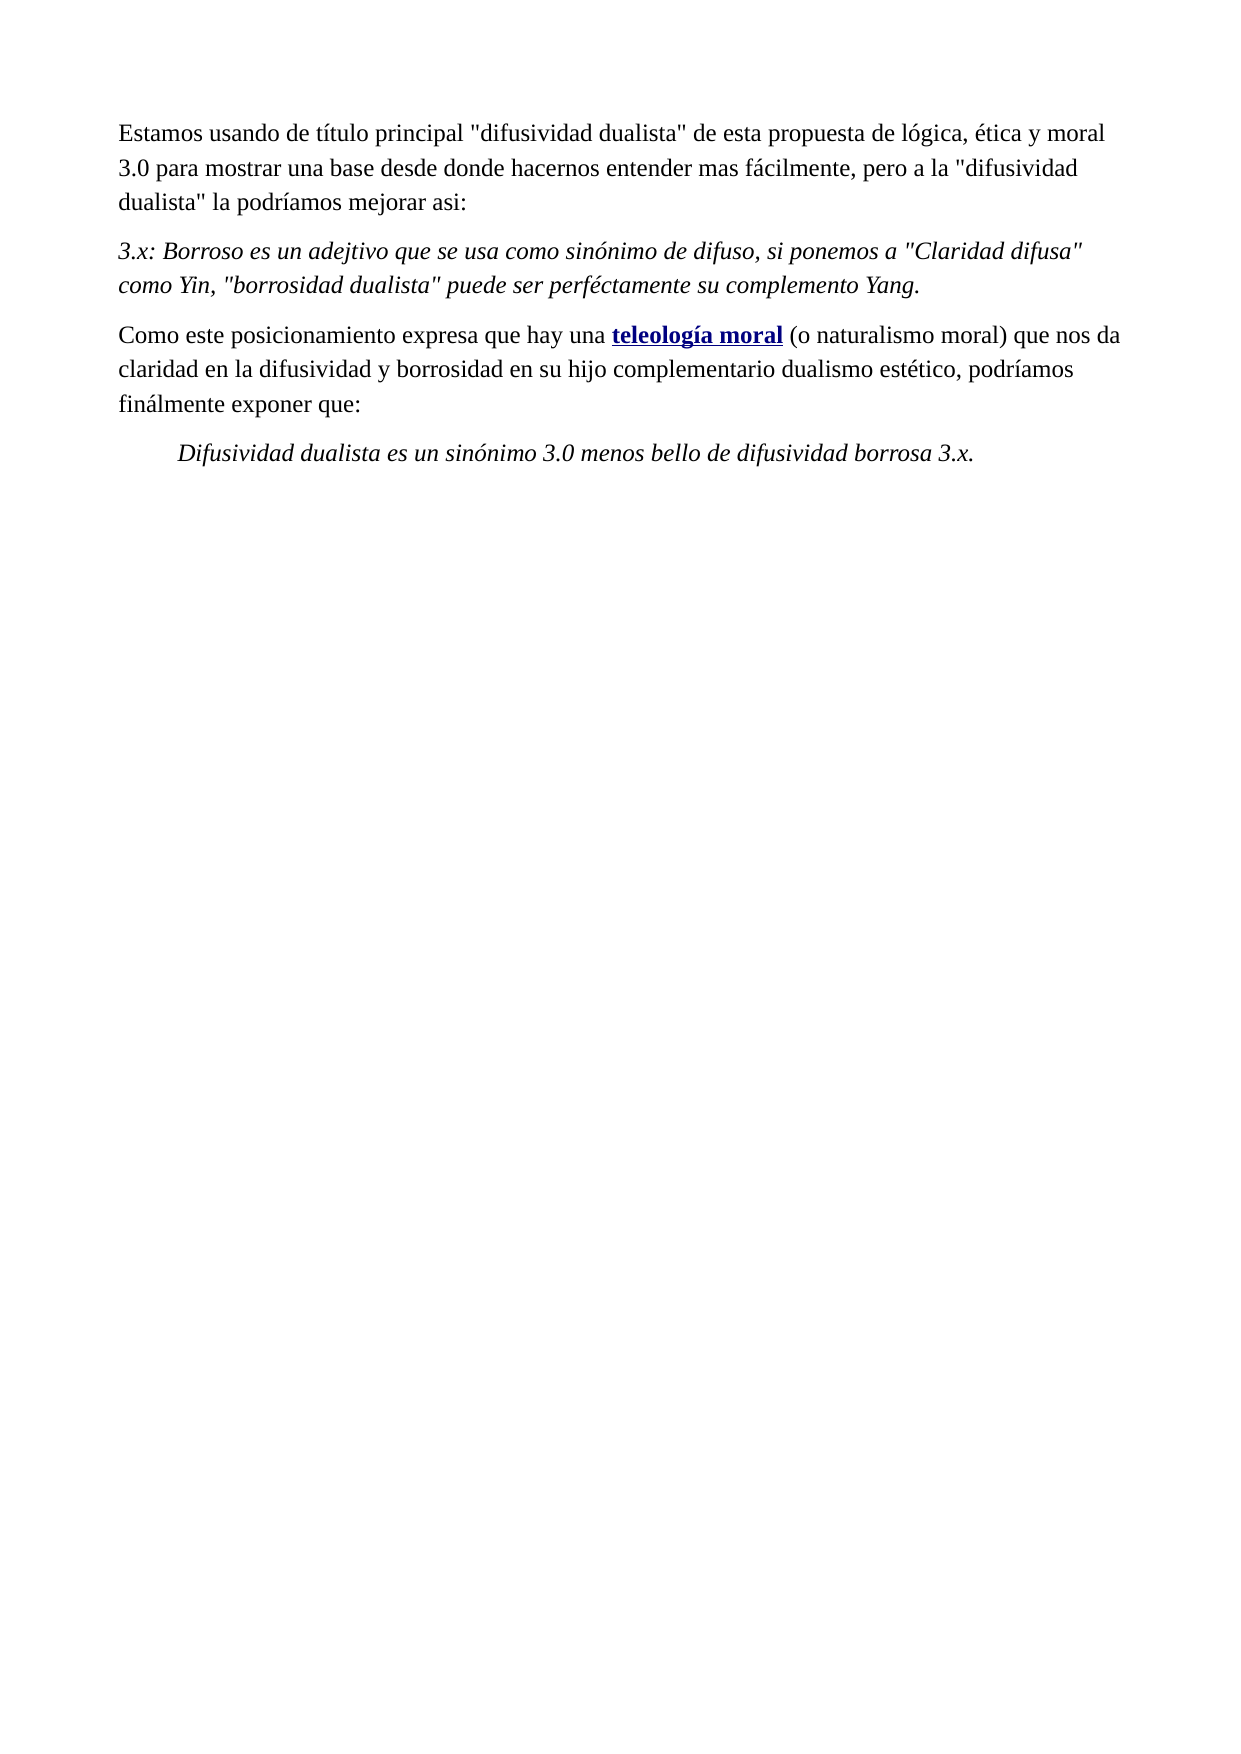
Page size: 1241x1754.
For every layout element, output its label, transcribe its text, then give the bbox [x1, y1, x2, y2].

text 3.x: Borroso es un adejtivo que se usa como sinónimo de difuso, si ponemos a "Claridad difusa" como Yin, "borrosidad dualista" puede ser perféctamente su complemento Yang. [118, 236, 1122, 299]
text Estamos usando de título principal "difusividad dualista" de esta propuesta de lógica, ética y moral 3.0 para mostrar una base desde donde hacernos entender mas fácilmente, pero a la "difusividad dualista" la podríamos mejorar asi: [118, 118, 1122, 216]
text Difusividad dualista es un sinónimo 3.0 menos bello de difusividad borrosa 3.x. [177, 438, 1063, 466]
text Como este posicionamiento expresa que hay una teleología moral (o naturalismo moral) que nos da claridad en la difusividad y borrosidad en su hijo complementario dualismo estético, podríamos finálmente exponer que: [118, 320, 1122, 417]
